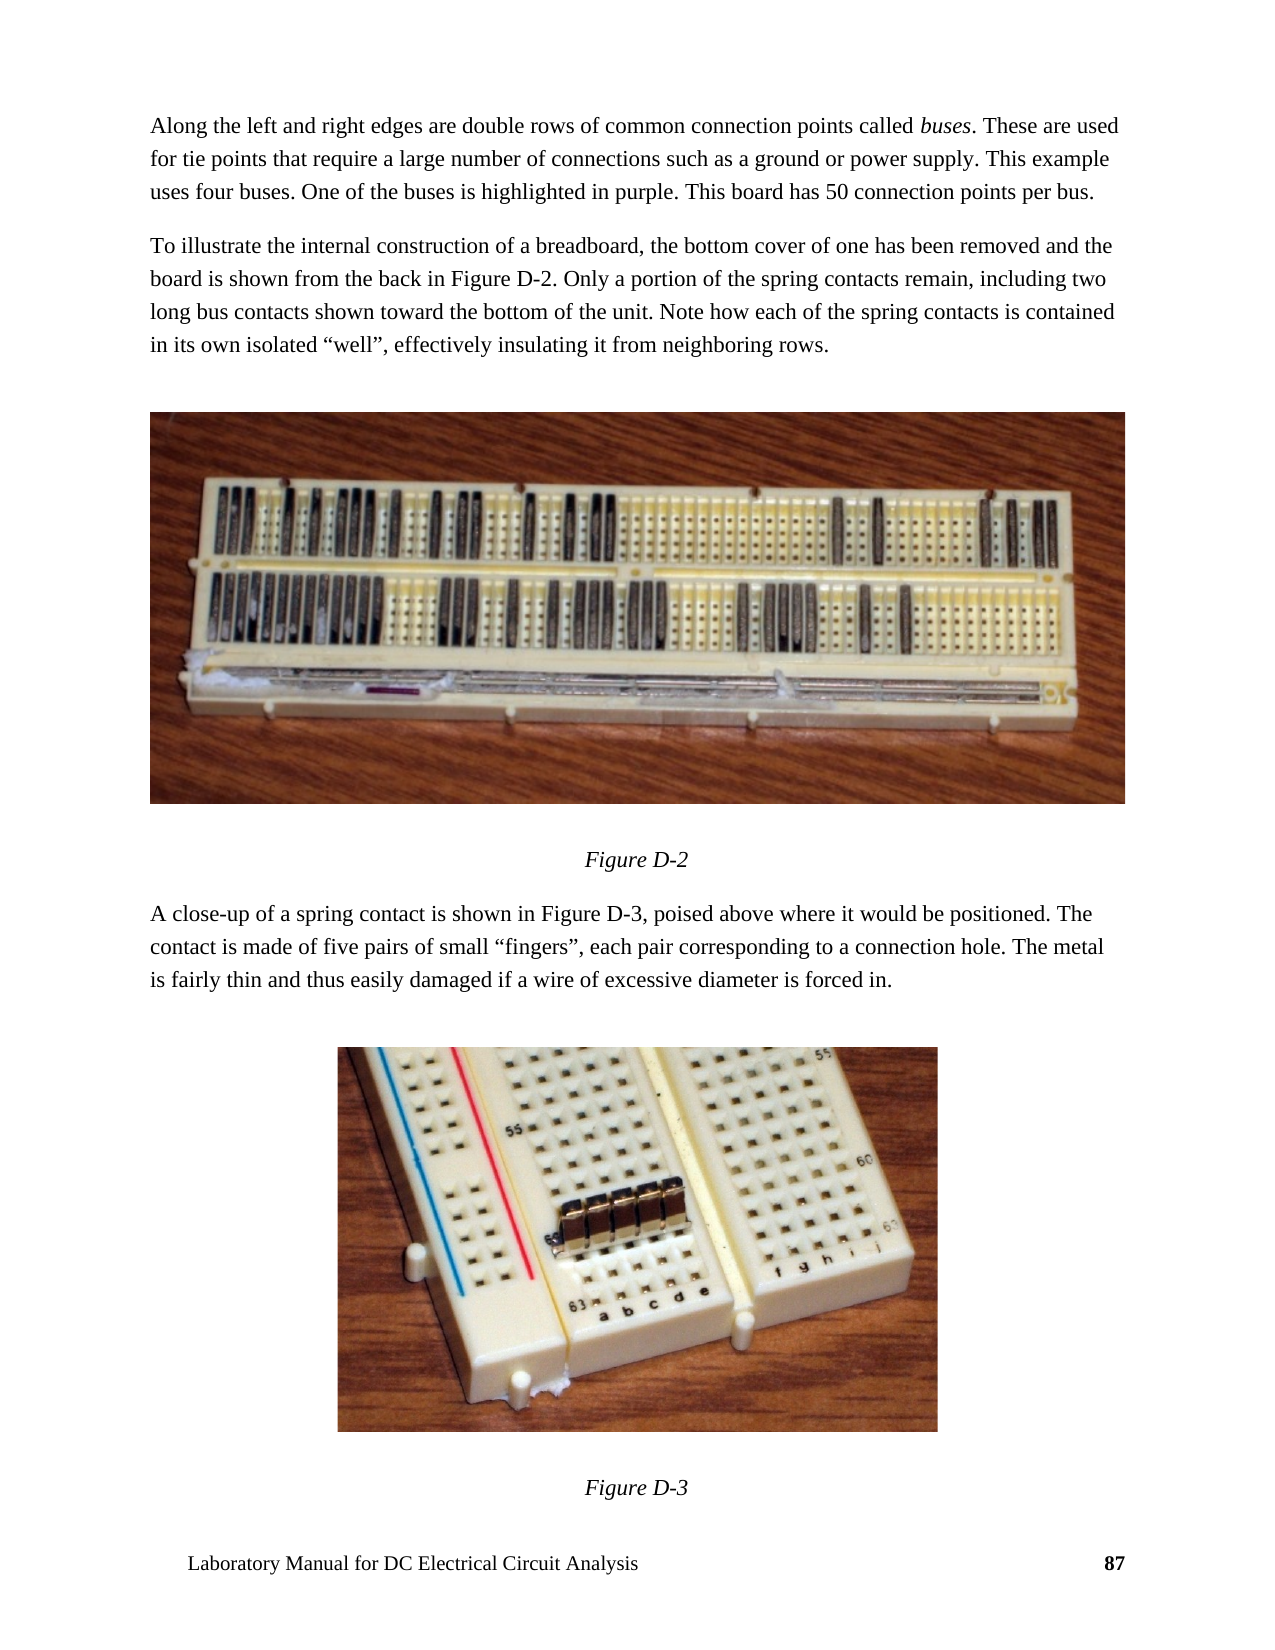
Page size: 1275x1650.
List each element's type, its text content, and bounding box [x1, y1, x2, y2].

picture [150, 412, 1125, 804]
picture [337, 1047, 938, 1432]
text Figure D-2 [150, 846, 1125, 872]
text Along the left and right edges are double rows of common connection points called buses. These are used for tie points that require a large number of connections such as a ground or power supply. This example uses four buses. One of the buses is highlighted in purple. This board has 50 connection points per bus. [150, 112, 1125, 205]
text Figure D-3 [150, 1474, 1125, 1500]
text To illustrate the internal construction of a breadboard, the bottom cover of one has been removed and the board is shown from the back in Figure D-2. Only a portion of the spring contacts remain, including two long bus contacts shown toward the bottom of the unit. Note how each of the spring contacts is contained in its own isolated “well”, effectively insulating it from neighboring rows. [150, 232, 1125, 357]
text A close-up of a spring contact is shown in Figure D-3, poised above where it would be positioned. The contact is made of five pairs of small “fingers”, each pair corresponding to a connection hole. The metal is fairly thin and thus easily damaged if a wire of excessive diameter is forced in. [150, 900, 1125, 992]
